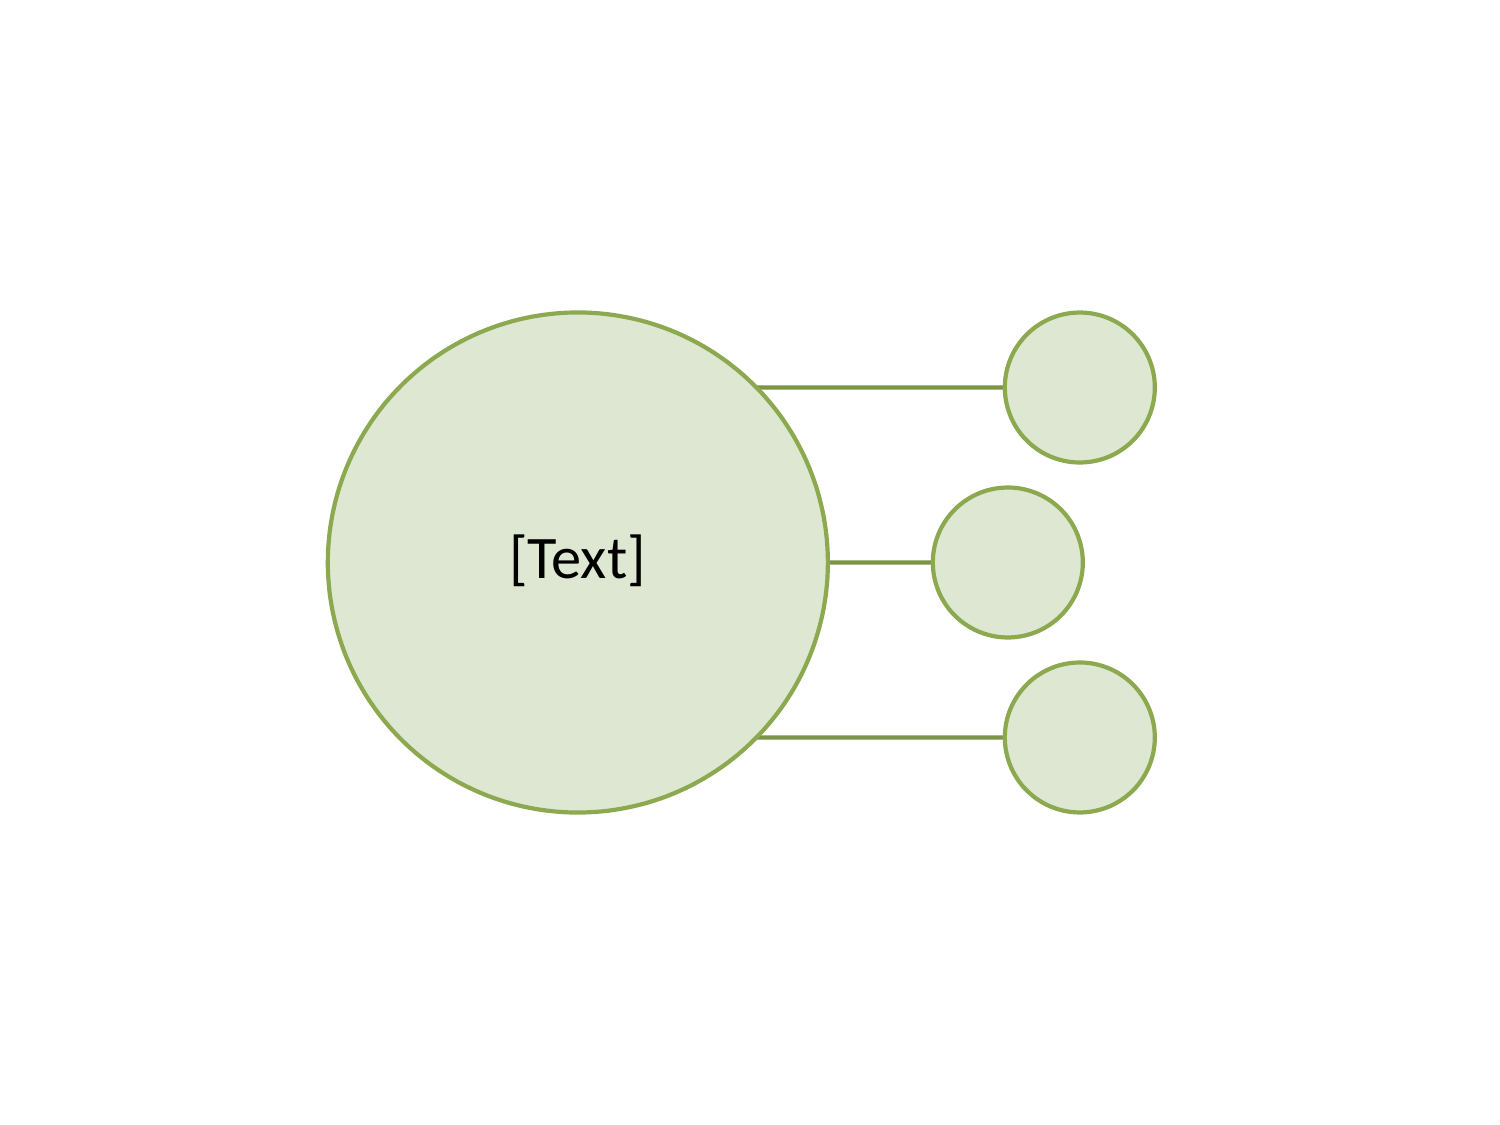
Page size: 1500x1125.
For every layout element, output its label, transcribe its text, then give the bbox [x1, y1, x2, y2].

text_box [1004, 662, 1155, 813]
text_box [1004, 312, 1155, 463]
text_box [932, 487, 1083, 638]
text_box [Text] [327, 312, 828, 813]
